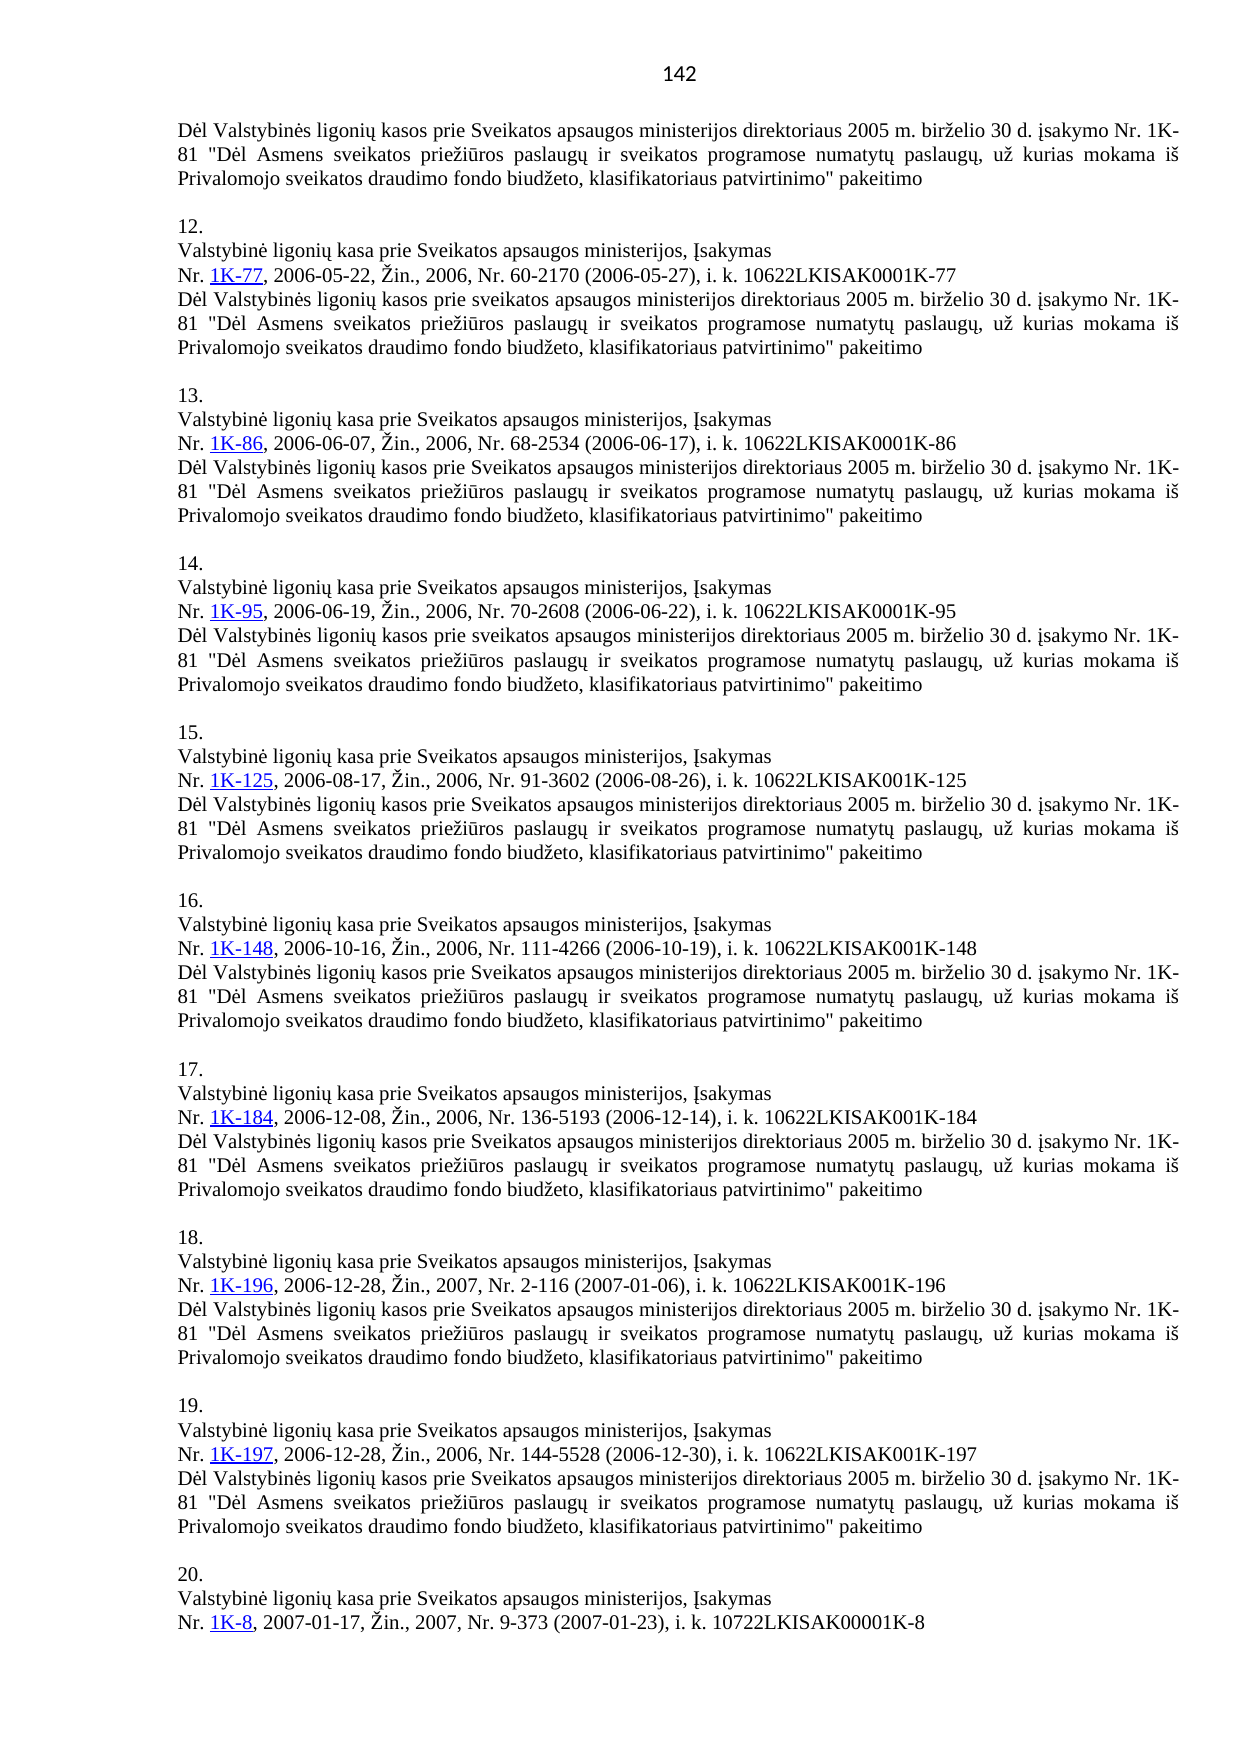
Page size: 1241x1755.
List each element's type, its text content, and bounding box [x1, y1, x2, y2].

text Nr. 1K-184, 2006-12-08, Žin., 2006, Nr. 136-5193 (2006-12-14), i. k. 10622LKISAK001K-184 [177, 1105, 1181, 1129]
text 18. [177, 1225, 1181, 1249]
text Valstybinė ligonių kasa prie Sveikatos apsaugos ministerijos, Įsakymas [177, 575, 1181, 599]
text Dėl Valstybinės ligonių kasos prie Sveikatos apsaugos ministerijos direktoriaus 2005 m. birželio 30 d. įsakymo Nr. 1K-81 "Dėl Asmens sveikatos priežiūros paslaugų ir sveikatos programose numatytų paslaugų, už kurias mokama iš Privalomojo sveikatos draudimo fondo biudžeto, klasifikatoriaus patvirtinimo" pakeitimo [177, 1297, 1181, 1369]
text Valstybinė ligonių kasa prie Sveikatos apsaugos ministerijos, Įsakymas [177, 407, 1181, 431]
text Dėl Valstybinės ligonių kasos prie Sveikatos apsaugos ministerijos direktoriaus 2005 m. birželio 30 d. įsakymo Nr. 1K-81 "Dėl Asmens sveikatos priežiūros paslaugų ir sveikatos programose numatytų paslaugų, už kurias mokama iš Privalomojo sveikatos draudimo fondo biudžeto, klasifikatoriaus patvirtinimo" pakeitimo [177, 455, 1181, 527]
text Valstybinė ligonių kasa prie Sveikatos apsaugos ministerijos, Įsakymas [177, 744, 1181, 768]
text Dėl Valstybinės ligonių kasos prie Sveikatos apsaugos ministerijos direktoriaus 2005 m. birželio 30 d. įsakymo Nr. 1K-81 "Dėl Asmens sveikatos priežiūros paslaugų ir sveikatos programose numatytų paslaugų, už kurias mokama iš Privalomojo sveikatos draudimo fondo biudžeto, klasifikatoriaus patvirtinimo" pakeitimo [177, 1466, 1181, 1538]
text 19. [177, 1393, 1181, 1417]
text 20. [177, 1562, 1181, 1586]
text Nr. 1K-86, 2006-06-07, Žin., 2006, Nr. 68-2534 (2006-06-17), i. k. 10622LKISAK0001K-86 [177, 431, 1181, 455]
text Dėl Valstybinės ligonių kasos prie Sveikatos apsaugos ministerijos direktoriaus 2005 m. birželio 30 d. įsakymo Nr. 1K-81 "Dėl Asmens sveikatos priežiūros paslaugų ir sveikatos programose numatytų paslaugų, už kurias mokama iš Privalomojo sveikatos draudimo fondo biudžeto, klasifikatoriaus patvirtinimo" pakeitimo [177, 1129, 1181, 1201]
text Dėl Valstybinės ligonių kasos prie Sveikatos apsaugos ministerijos direktoriaus 2005 m. birželio 30 d. įsakymo Nr. 1K-81 "Dėl Asmens sveikatos priežiūros paslaugų ir sveikatos programose numatytų paslaugų, už kurias mokama iš Privalomojo sveikatos draudimo fondo biudžeto, klasifikatoriaus patvirtinimo" pakeitimo [177, 960, 1181, 1032]
text Dėl Valstybinės ligonių kasos prie Sveikatos apsaugos ministerijos direktoriaus 2005 m. birželio 30 d. įsakymo Nr. 1K-81 "Dėl Asmens sveikatos priežiūros paslaugų ir sveikatos programose numatytų paslaugų, už kurias mokama iš Privalomojo sveikatos draudimo fondo biudžeto, klasifikatoriaus patvirtinimo" pakeitimo [177, 792, 1181, 864]
text Valstybinė ligonių kasa prie Sveikatos apsaugos ministerijos, Įsakymas [177, 1417, 1181, 1442]
text 15. [177, 720, 1181, 744]
text 17. [177, 1057, 1181, 1081]
text Valstybinė ligonių kasa prie Sveikatos apsaugos ministerijos, Įsakymas [177, 1249, 1181, 1273]
text Dėl Valstybinės ligonių kasos prie sveikatos apsaugos ministerijos direktoriaus 2005 m. birželio 30 d. įsakymo Nr. 1K-81 "Dėl Asmens sveikatos priežiūros paslaugų ir sveikatos programose numatytų paslaugų, už kurias mokama iš Privalomojo sveikatos draudimo fondo biudžeto, klasifikatoriaus patvirtinimo" pakeitimo [177, 287, 1181, 359]
text Dėl Valstybinės ligonių kasos prie sveikatos apsaugos ministerijos direktoriaus 2005 m. birželio 30 d. įsakymo Nr. 1K-81 "Dėl Asmens sveikatos priežiūros paslaugų ir sveikatos programose numatytų paslaugų, už kurias mokama iš Privalomojo sveikatos draudimo fondo biudžeto, klasifikatoriaus patvirtinimo" pakeitimo [177, 623, 1181, 696]
text Nr. 1K-77, 2006-05-22, Žin., 2006, Nr. 60-2170 (2006-05-27), i. k. 10622LKISAK0001K-77 [177, 262, 1181, 287]
text Nr. 1K-148, 2006-10-16, Žin., 2006, Nr. 111-4266 (2006-10-19), i. k. 10622LKISAK001K-148 [177, 936, 1181, 960]
text Valstybinė ligonių kasa prie Sveikatos apsaugos ministerijos, Įsakymas [177, 1586, 1181, 1610]
text Valstybinė ligonių kasa prie Sveikatos apsaugos ministerijos, Įsakymas [177, 912, 1181, 936]
text Nr. 1K-95, 2006-06-19, Žin., 2006, Nr. 70-2608 (2006-06-22), i. k. 10622LKISAK0001K-95 [177, 599, 1181, 623]
text Valstybinė ligonių kasa prie Sveikatos apsaugos ministerijos, Įsakymas [177, 238, 1181, 262]
text Nr. 1K-8, 2007-01-17, Žin., 2007, Nr. 9-373 (2007-01-23), i. k. 10722LKISAK00001K-8 [177, 1610, 1181, 1634]
text Valstybinė ligonių kasa prie Sveikatos apsaugos ministerijos, Įsakymas [177, 1081, 1181, 1105]
text 16. [177, 888, 1181, 912]
text Dėl Valstybinės ligonių kasos prie Sveikatos apsaugos ministerijos direktoriaus 2005 m. birželio 30 d. įsakymo Nr. 1K-81 "Dėl Asmens sveikatos priežiūros paslaugų ir sveikatos programose numatytų paslaugų, už kurias mokama iš Privalomojo sveikatos draudimo fondo biudžeto, klasifikatoriaus patvirtinimo" pakeitimo [177, 118, 1181, 190]
text Nr. 1K-196, 2006-12-28, Žin., 2007, Nr. 2-116 (2007-01-06), i. k. 10622LKISAK001K-196 [177, 1273, 1181, 1297]
text 13. [177, 383, 1181, 407]
text 14. [177, 551, 1181, 575]
text Nr. 1K-125, 2006-08-17, Žin., 2006, Nr. 91-3602 (2006-08-26), i. k. 10622LKISAK001K-125 [177, 768, 1181, 792]
text 12. [177, 214, 1181, 238]
text Nr. 1K-197, 2006-12-28, Žin., 2006, Nr. 144-5528 (2006-12-30), i. k. 10622LKISAK001K-197 [177, 1442, 1181, 1466]
